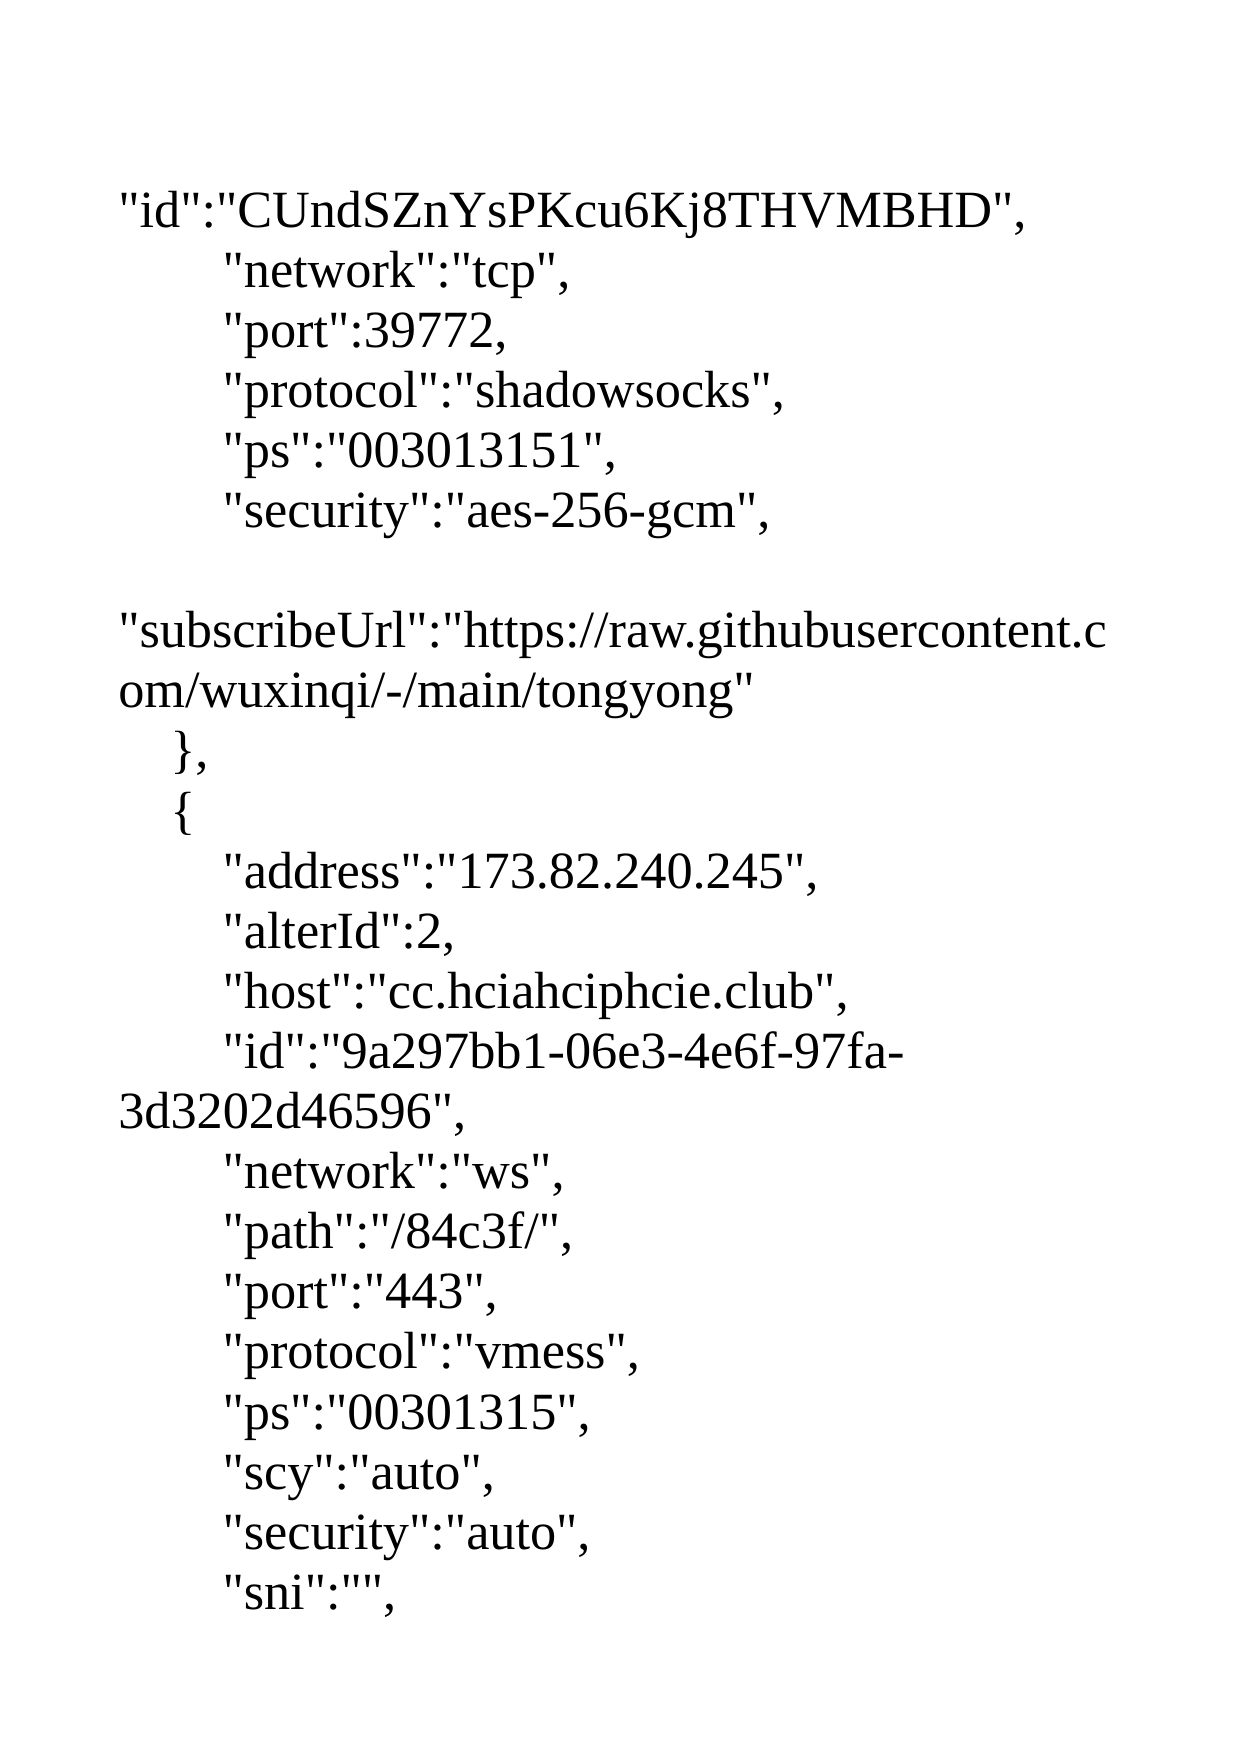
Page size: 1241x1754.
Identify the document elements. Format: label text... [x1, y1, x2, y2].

text "protocol":"shadowsocks", [118, 358, 1122, 419]
text "id":"CUndSZnYsPKcu6Kj8THVMBHD", [118, 118, 1122, 238]
text "security":"auto", [118, 1501, 1122, 1561]
text "protocol":"vmess", [118, 1320, 1122, 1380]
text "host":"cc.hciahciphcie.club", [118, 959, 1122, 1020]
text "path":"/84c3f/", [118, 1200, 1122, 1260]
text }, [118, 719, 1122, 779]
text "ps":"003013151", [118, 419, 1122, 479]
text "ps":"00301315", [118, 1380, 1122, 1440]
text "security":"aes-256-gcm", [118, 479, 1122, 539]
text "id":"9a297bb1-06e3-4e6f-97fa-3d3202d46596", [118, 1020, 1122, 1140]
text "scy":"auto", [118, 1440, 1122, 1501]
text "address":"173.82.240.245", [118, 839, 1122, 899]
text "sni":"", [118, 1561, 1122, 1621]
text "alterId":2, [118, 899, 1122, 959]
text "network":"tcp", [118, 238, 1122, 298]
text "port":"443", [118, 1260, 1122, 1320]
text { [118, 779, 1122, 839]
text "network":"ws", [118, 1140, 1122, 1200]
text "subscribeUrl":"https://raw.githubusercontent.com/wuxinqi/-/main/tongyong" [118, 539, 1122, 719]
text "port":39772, [118, 298, 1122, 358]
